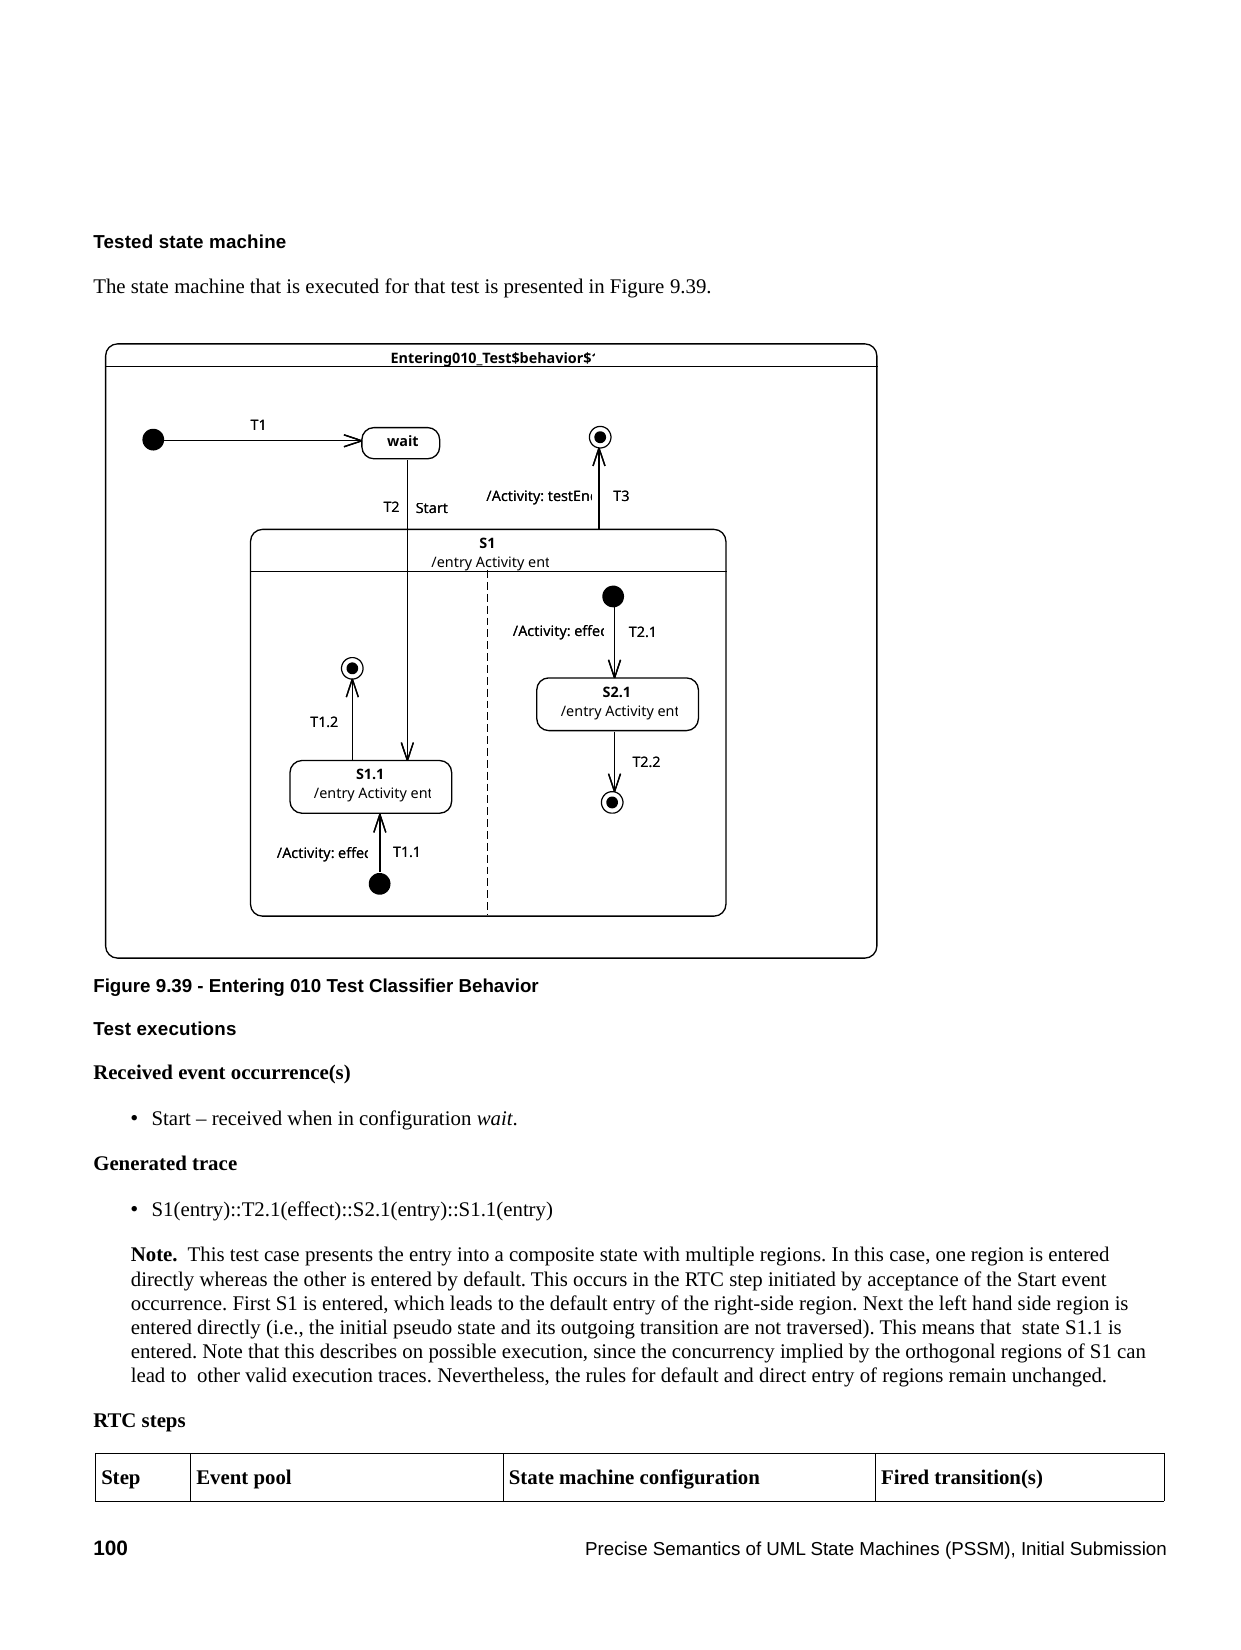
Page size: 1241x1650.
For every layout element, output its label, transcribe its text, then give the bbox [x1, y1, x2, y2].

table_header Event pool [191, 1454, 503, 1501]
list S1(entry)::T2.1(effect)::S2.1(entry)::S1.1(entry) [131, 1196, 1164, 1221]
text Note. This test case presents the entry into a composite state with multiple regions. In this case, one region is entered directly whereas the other is entered by default. This occurs in the RTC step initiated by acceptance of the Start event occurrence. First S1 is entered, which leads to the default entry of the right-side region. Next the left hand side region is entered directly (i.e., the initial pseudo state and its outgoing transition are not traversed). This means that state S1.1 is entered. Note that this describes on possible execution, since the concurrency implied by the orthogonal regions of S1 can lead to other valid execution traces. Nevertheless, the rules for default and direct entry of regions remain unchanged. [131, 1242, 1164, 1387]
subtitle Tested state machine [93, 231, 1164, 253]
text Received event occurrence(s) [93, 1060, 1164, 1084]
text RTC steps [93, 1408, 1164, 1432]
text Generated trace [93, 1151, 1164, 1175]
list Start – received when in configuration wait. [131, 1105, 1164, 1130]
table_header Step [96, 1454, 190, 1501]
subtitle Test executions [93, 319, 1164, 1039]
table_header Fired transition(s) [876, 1454, 1164, 1501]
table_header State machine configuration [504, 1454, 875, 1501]
text Figure 9.39 - Entering 010 Test Classifier Behavior [93, 331, 891, 997]
text The state machine that is executed for that test is presented in Figure 9.39. [93, 274, 1164, 298]
